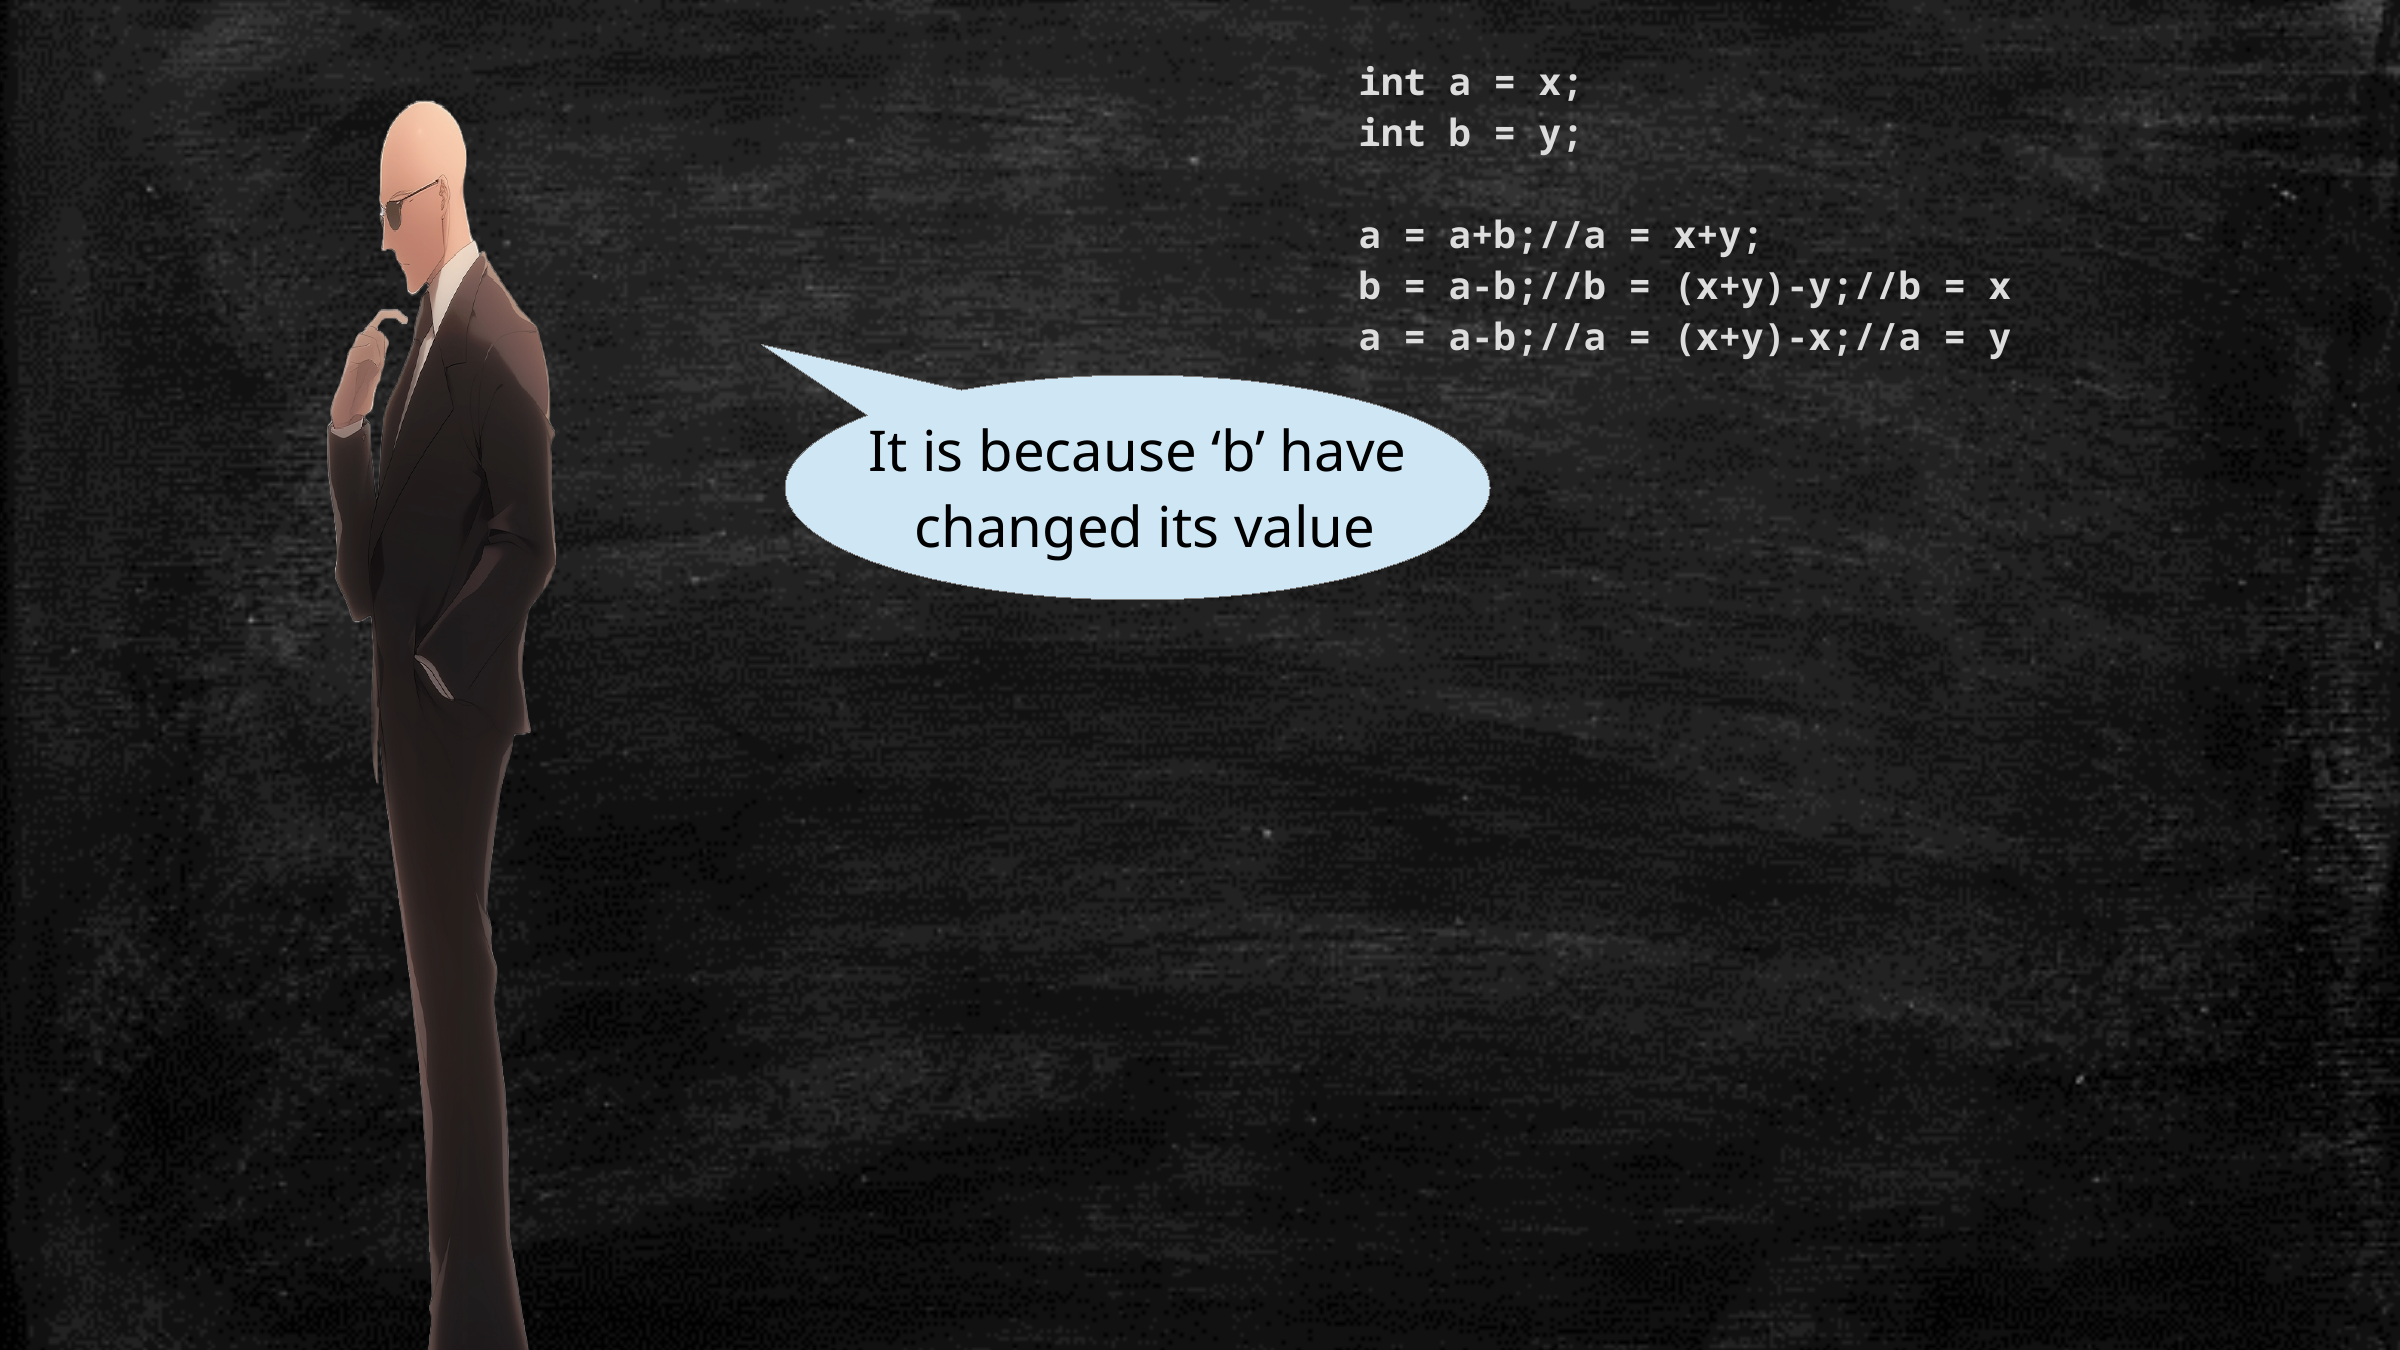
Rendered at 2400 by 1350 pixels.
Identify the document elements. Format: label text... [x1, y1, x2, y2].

text_box int a = x; int b = y; a = a+b;//a = x+y; b = a-b;//b = (x+y)-y;//b = x a = a-b;//a = (x+y)-x;//a = y [1343, 47, 2400, 1035]
picture [0, 0, 2400, 1350]
text_box It is because ‘b’ have changed its value [761, 344, 1491, 600]
